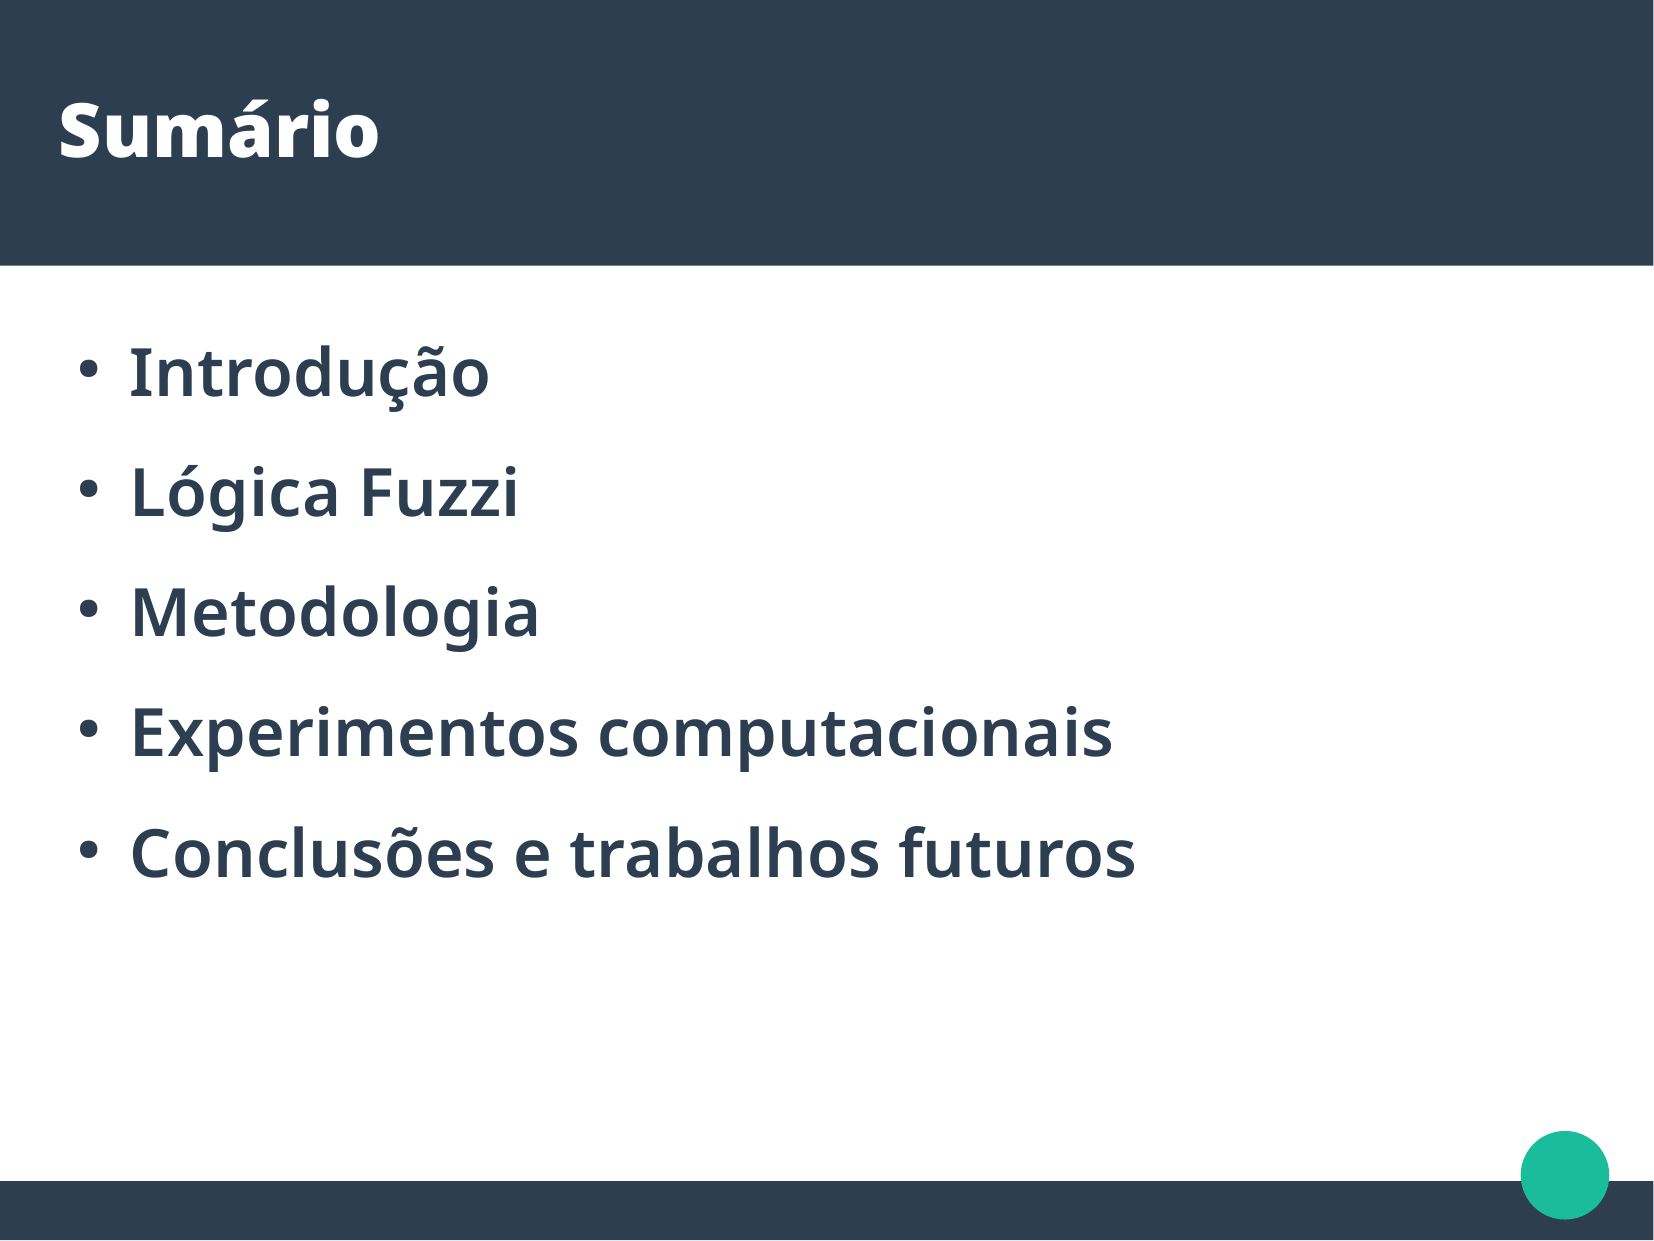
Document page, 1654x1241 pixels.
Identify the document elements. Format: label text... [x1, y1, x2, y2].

list Introdução Lógica Fuzzi Metodologia Experimentos computacionais Conclusões e trabalhos futuros [59, 324, 1595, 1152]
title Sumário [59, 49, 1595, 207]
